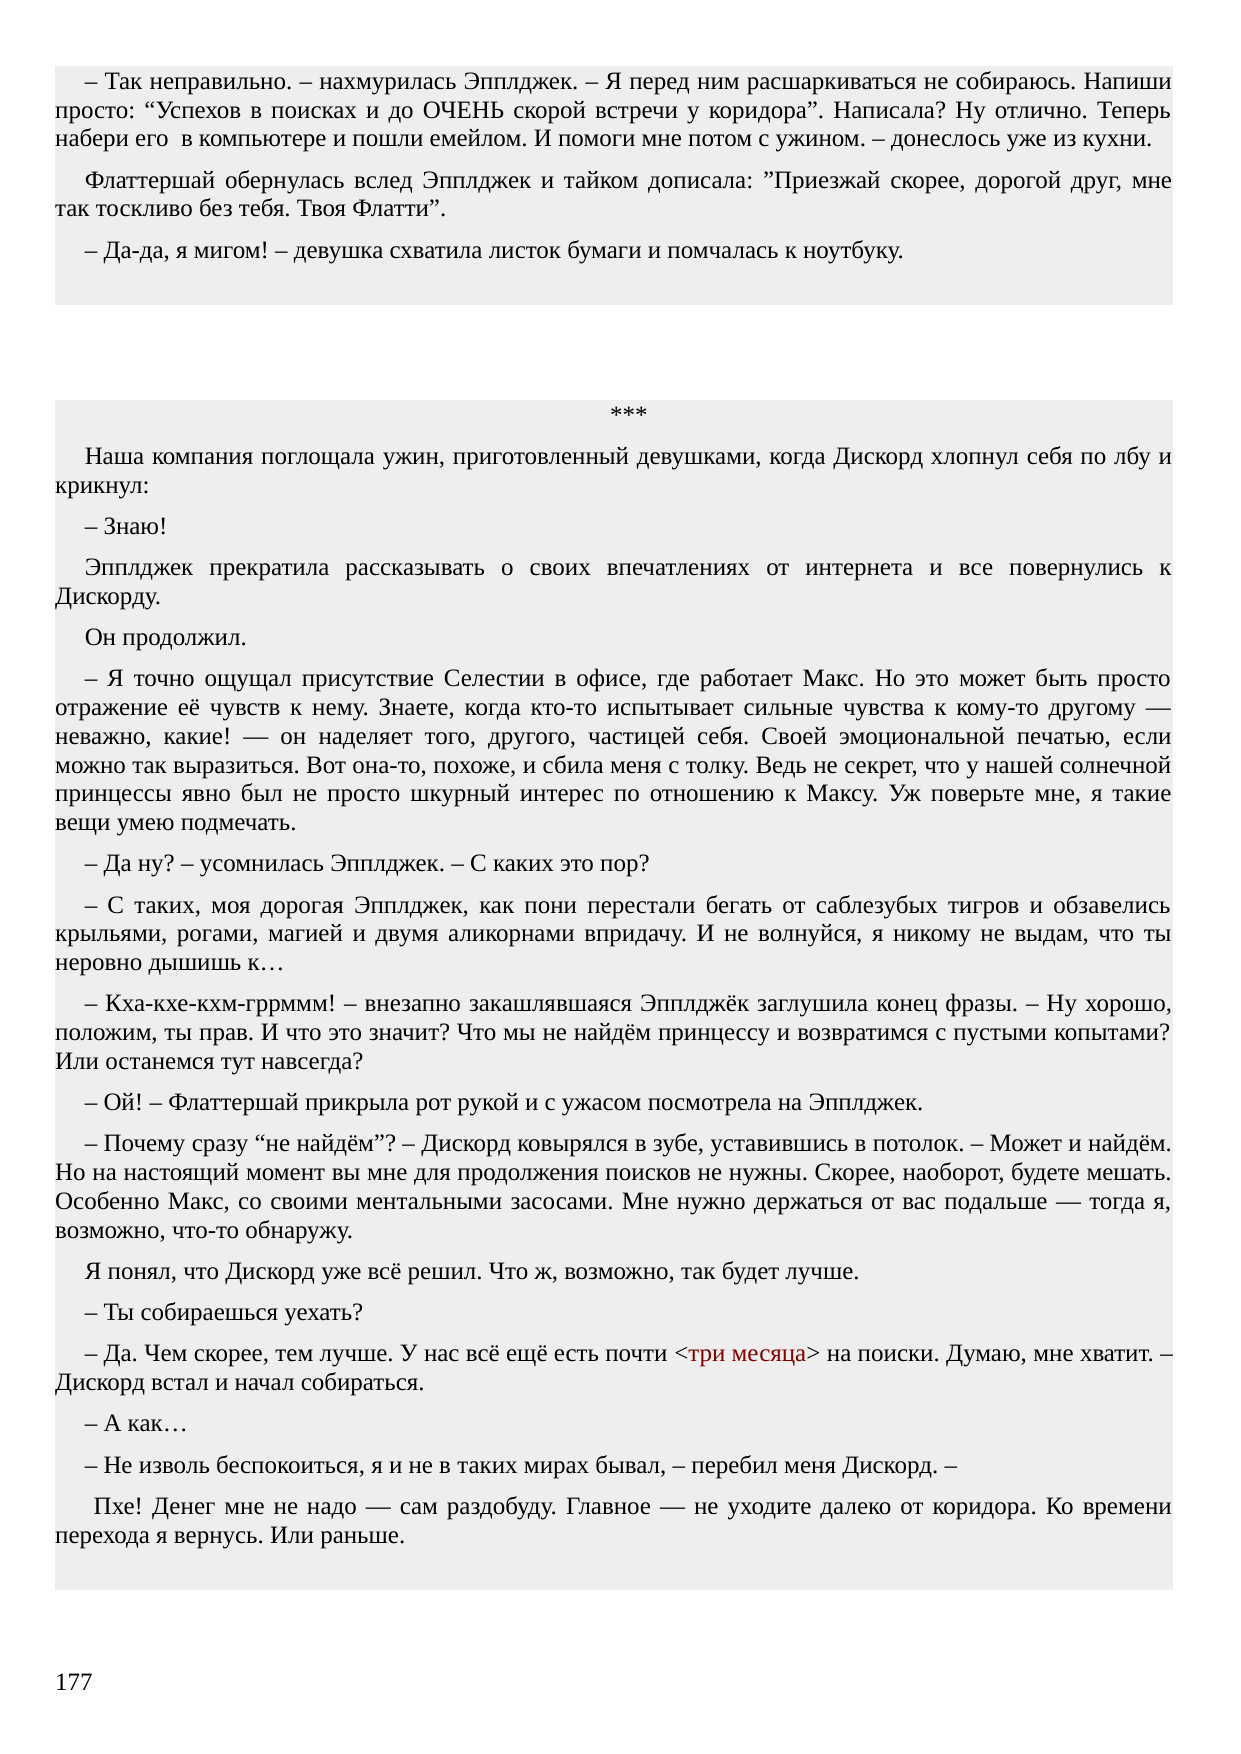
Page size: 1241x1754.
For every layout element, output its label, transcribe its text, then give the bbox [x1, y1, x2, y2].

text *** [55, 400, 1173, 428]
text – Почему сразу “не найдём”? – Дискорд ковырялся в зубе, уставившись в потолок. – Может и найдём. Но на настоящий момент вы мне для продолжения поисков не нужны. Скорее, наоборот, будете мешать. Особенно Макс, со своими ментальными засосами. Мне нужно держаться от вас подальше — тогда я, возможно, что-то обнаружу. [55, 1128, 1173, 1243]
text – С таких, моя дорогая Эпплджек, как пони перестали бегать от саблезубых тигров и обзавелись крыльями, рогами, магией и двумя аликорнами впридачу. И не волнуйся, я никому не выдам, что ты неровно дышишь к… [55, 890, 1173, 976]
text Пхе! Денег мне не надо — сам раздобуду. Главное — не уходите далеко от коридора. Ко времени перехода я вернусь. Или раньше. [55, 1491, 1173, 1548]
text – Да. Чем скорее, тем лучше. У нас всё ещё есть почти <три месяца> на поиски. Думаю, мне хватит. – Дискорд встал и начал собираться. [55, 1338, 1173, 1396]
text Он продолжил. [55, 622, 1173, 651]
text – Ты собираешься уехать? [55, 1297, 1173, 1326]
text – Я точно ощущал присутствие Селестии в офисе, где работает Макс. Но это может быть просто отражение её чувств к нему. Знаете, когда кто-то испытывает сильные чувства к кому-то другому — неважно, какие! — он наделяет того, другого, частицей себя. Своей эмоциональной печатью, если можно так выразиться. Вот она-то, похоже, и сбила меня с толку. Ведь не секрет, что у нашей солнечной принцессы явно был не просто шкурный интерес по отношению к Максу. Уж поверьте мне, я такие вещи умею подмечать. [55, 663, 1173, 836]
text – Ой! – Флаттершай прикрыла рот рукой и с ужасом посмотрела на Эпплджек. [55, 1087, 1173, 1116]
text – Не изволь беспокоиться, я и не в таких мирах бывал, – перебил меня Дискорд. – [55, 1450, 1173, 1478]
text – Так неправильно. – нахмурилась Эпплджек. – Я перед ним расшаркиваться не собираюсь. Напиши просто: “Успехов в поисках и до ОЧЕНЬ скорой встречи у коридора”. Написала? Ну отлично. Теперь набери его в компьютере и пошли емейлом. И помоги мне потом с ужином. – донеслось уже из кухни. [55, 66, 1173, 152]
text Я понял, что Дискорд уже всё решил. Что ж, возможно, так будет лучше. [55, 1256, 1173, 1285]
text – Да-да, я мигом! – девушка схватила листок бумаги и помчалась к ноутбуку. [55, 235, 1173, 263]
text – Знаю! [55, 511, 1173, 540]
text – Кха-кхе-кхм-гррммм! – внезапно закашлявшаяся Эпплджёк заглушила конец фразы. – Ну хорошо, положим, ты прав. И что это значит? Что мы не найдём принцессу и возвратимся с пустыми копытами? Или останемся тут навсегда? [55, 988, 1173, 1075]
text – А как… [55, 1408, 1173, 1437]
text Наша компания поглощала ужин, приготовленный девушками, когда Дискорд хлопнул себя по лбу и крикнул: [55, 441, 1173, 498]
text Эпплджек прекратила рассказывать о своих впечатлениях от интернета и все повернулись к Дискорду. [55, 552, 1173, 610]
text – Да ну? – усомнилась Эпплджек. – С каких это пор? [55, 848, 1173, 877]
text Флаттершай обернулась вслед Эпплджек и тайком дописала: ”Приезжай скорее, дорогой друг, мне так тоскливо без тебя. Твоя Флатти”. [55, 165, 1173, 222]
